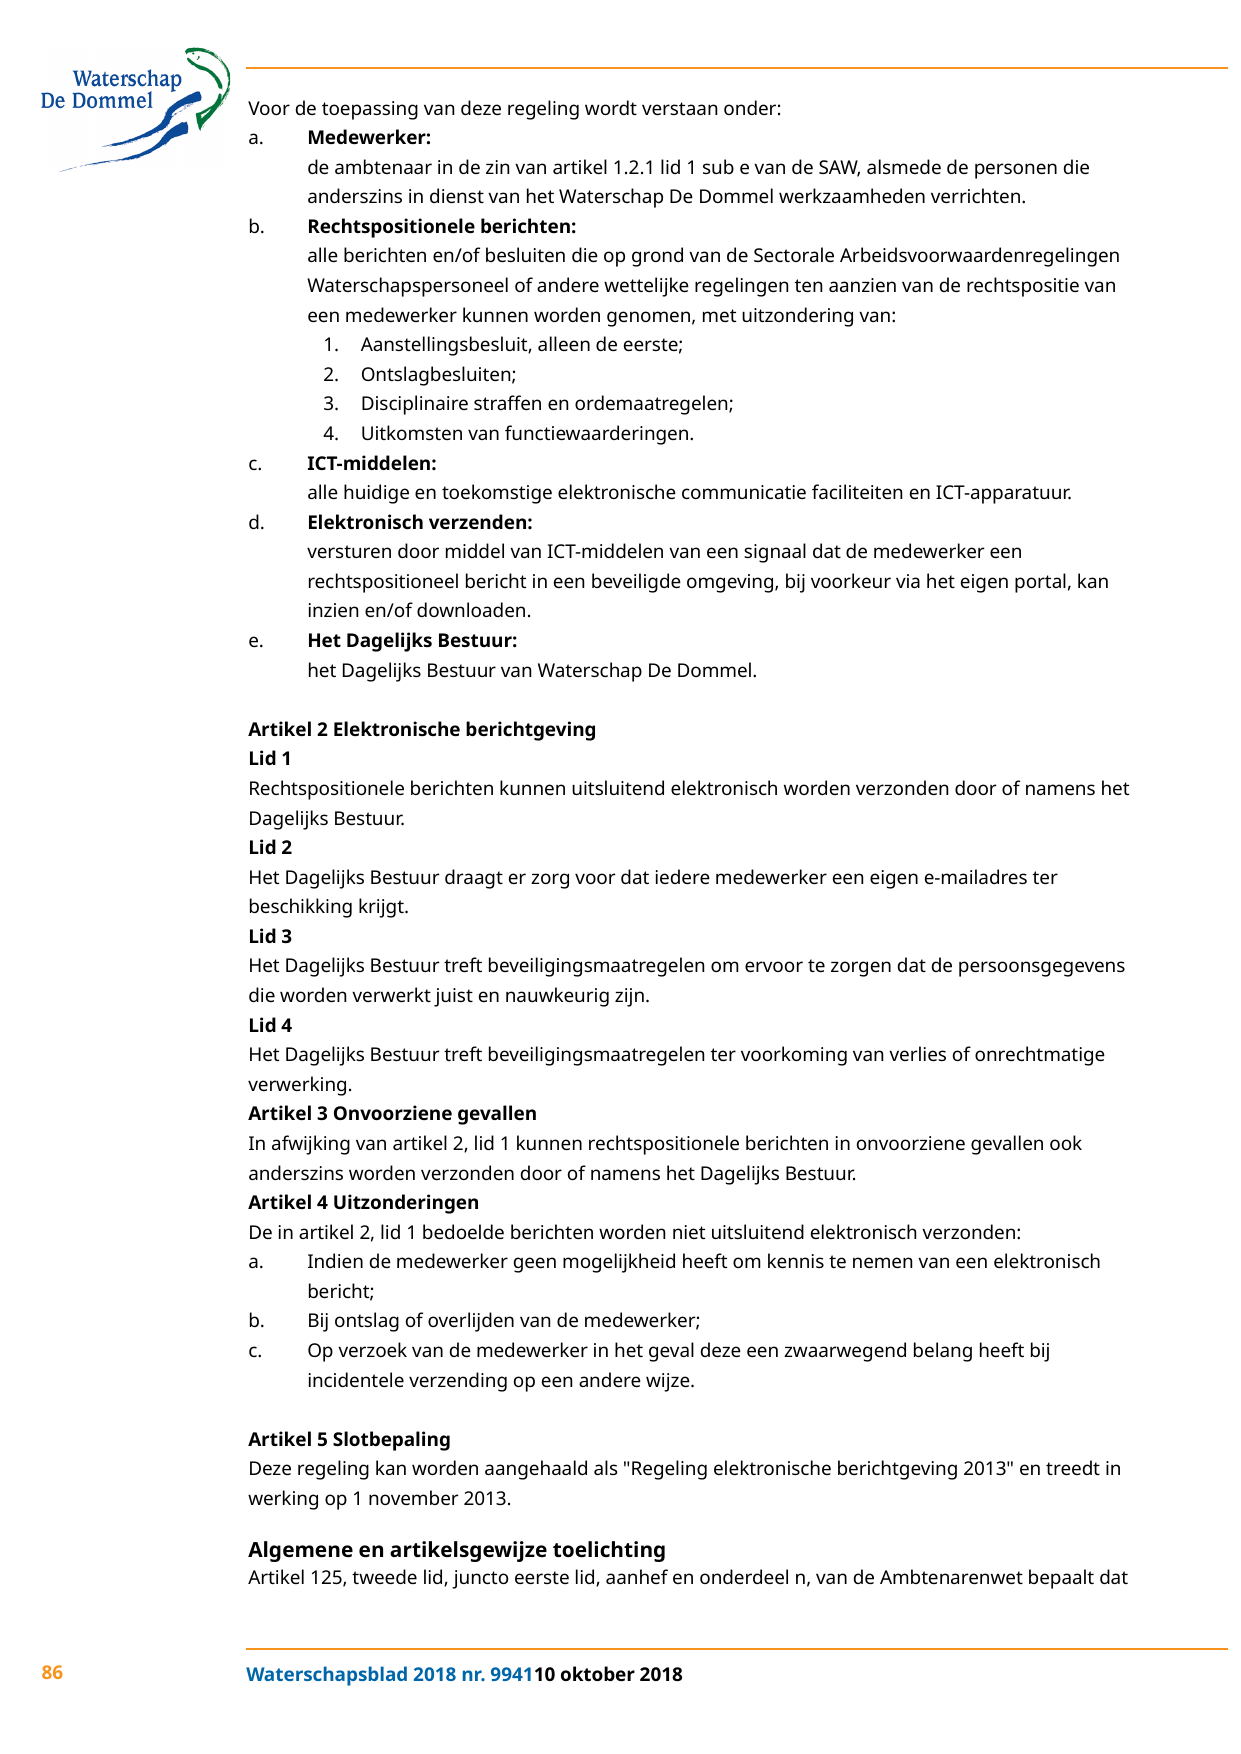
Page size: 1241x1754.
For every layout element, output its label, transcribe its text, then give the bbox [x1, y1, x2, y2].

list alle berichten en/of besluiten die op grond van de Sectorale Arbeidsvoorwaardenregelingen Waterschapspersoneel of andere wettelijke regelingen ten aanzien van de rechtspositie van een medewerker kunnen worden genomen, met uitzondering van: [248, 243, 1152, 328]
list de ambtenaar in de zin van artikel 1.2.1 lid 1 sub e van de SAW, alsmede de personen die anderszins in dienst van het Waterschap De Dommel werkzaamheden verrichten. [248, 154, 1152, 209]
list Het Dagelijks Bestuur: [248, 627, 1152, 653]
text Rechtspositionele berichten kunnen uitsluitend elektronisch worden verzonden door of namens het Dagelijks Bestuur. [248, 775, 1152, 831]
picture [41, 47, 231, 172]
list versturen door middel van ICT-middelen van een signaal dat de medewerker een rechtspositioneel bericht in een beveiligde omgeving, bij voorkeur via het eigen portal, kan inzien en/of downloaden. [248, 538, 1152, 623]
list Bij ontslag of overlijden van de medewerker; [248, 1308, 1152, 1333]
list Aanstellingsbesluit, alleen de eerste; [323, 331, 1152, 357]
text Deze regeling kan worden aangehaald als "Regeling elektronische berichtgeving 2013" en treedt in werking op 1 november 2013. [248, 1456, 1152, 1511]
text Voor de toepassing van deze regeling wordt verstaan onder: [248, 95, 1152, 121]
list Disciplinaire straffen en ordemaatregelen; [323, 391, 1152, 416]
list Indien de medewerker geen mogelijkheid heeft om kennis te nemen van een elektronisch bericht; [248, 1248, 1152, 1304]
text Artikel 5 Slotbepaling [248, 1426, 1152, 1452]
list Uitkomsten van functiewaarderingen. [323, 420, 1152, 446]
text De in artikel 2, lid 1 bedoelde berichten worden niet uitsluitend elektronisch verzonden: [248, 1219, 1152, 1245]
list alle huidige en toekomstige elektronische communicatie faciliteiten en ICT-apparatuur. [248, 479, 1152, 505]
text Het Dagelijks Bestuur treft beveiligingsmaatregelen om ervoor te zorgen dat de persoonsgegevens die worden verwerkt juist en nauwkeurig zijn. [248, 953, 1152, 1008]
list Elektronisch verzenden: [248, 509, 1152, 535]
text Artikel 125, tweede lid, juncto eerste lid, aanhef en onderdeel n, van de Ambtenarenwet bepaalt dat [248, 1564, 1152, 1590]
list Ontslagbesluiten; [323, 361, 1152, 387]
list ICT-middelen: [248, 450, 1152, 476]
text Lid 4 [248, 1012, 1152, 1038]
text Lid 2 [248, 834, 1152, 860]
text Het Dagelijks Bestuur treft beveiligingsmaatregelen ter voorkoming van verlies of onrechtmatige verwerking. [248, 1041, 1152, 1097]
list Op verzoek van de medewerker in het geval deze een zwaarwegend belang heeft bij incidentele verzending op een andere wijze. [248, 1337, 1152, 1393]
list Rechtspositionele berichten: [248, 213, 1152, 239]
list Medewerker: [248, 124, 1152, 150]
text Artikel 4 Uitzonderingen [248, 1189, 1152, 1215]
text Artikel 2 Elektronische berichtgeving [248, 716, 1152, 742]
text Artikel 3 Onvoorziene gevallen [248, 1101, 1152, 1126]
list het Dagelijks Bestuur van Waterschap De Dommel. [248, 657, 1152, 683]
text Lid 3 [248, 923, 1152, 949]
text Algemene en artikelsgewijze toelichting [248, 1536, 1152, 1564]
text Het Dagelijks Bestuur draagt er zorg voor dat iedere medewerker een eigen e-mailadres ter beschikking krijgt. [248, 864, 1152, 919]
text In afwijking van artikel 2, lid 1 kunnen rechtspositionele berichten in onvoorziene gevallen ook anderszins worden verzonden door of namens het Dagelijks Bestuur. [248, 1130, 1152, 1186]
text Lid 1 [248, 746, 1152, 771]
